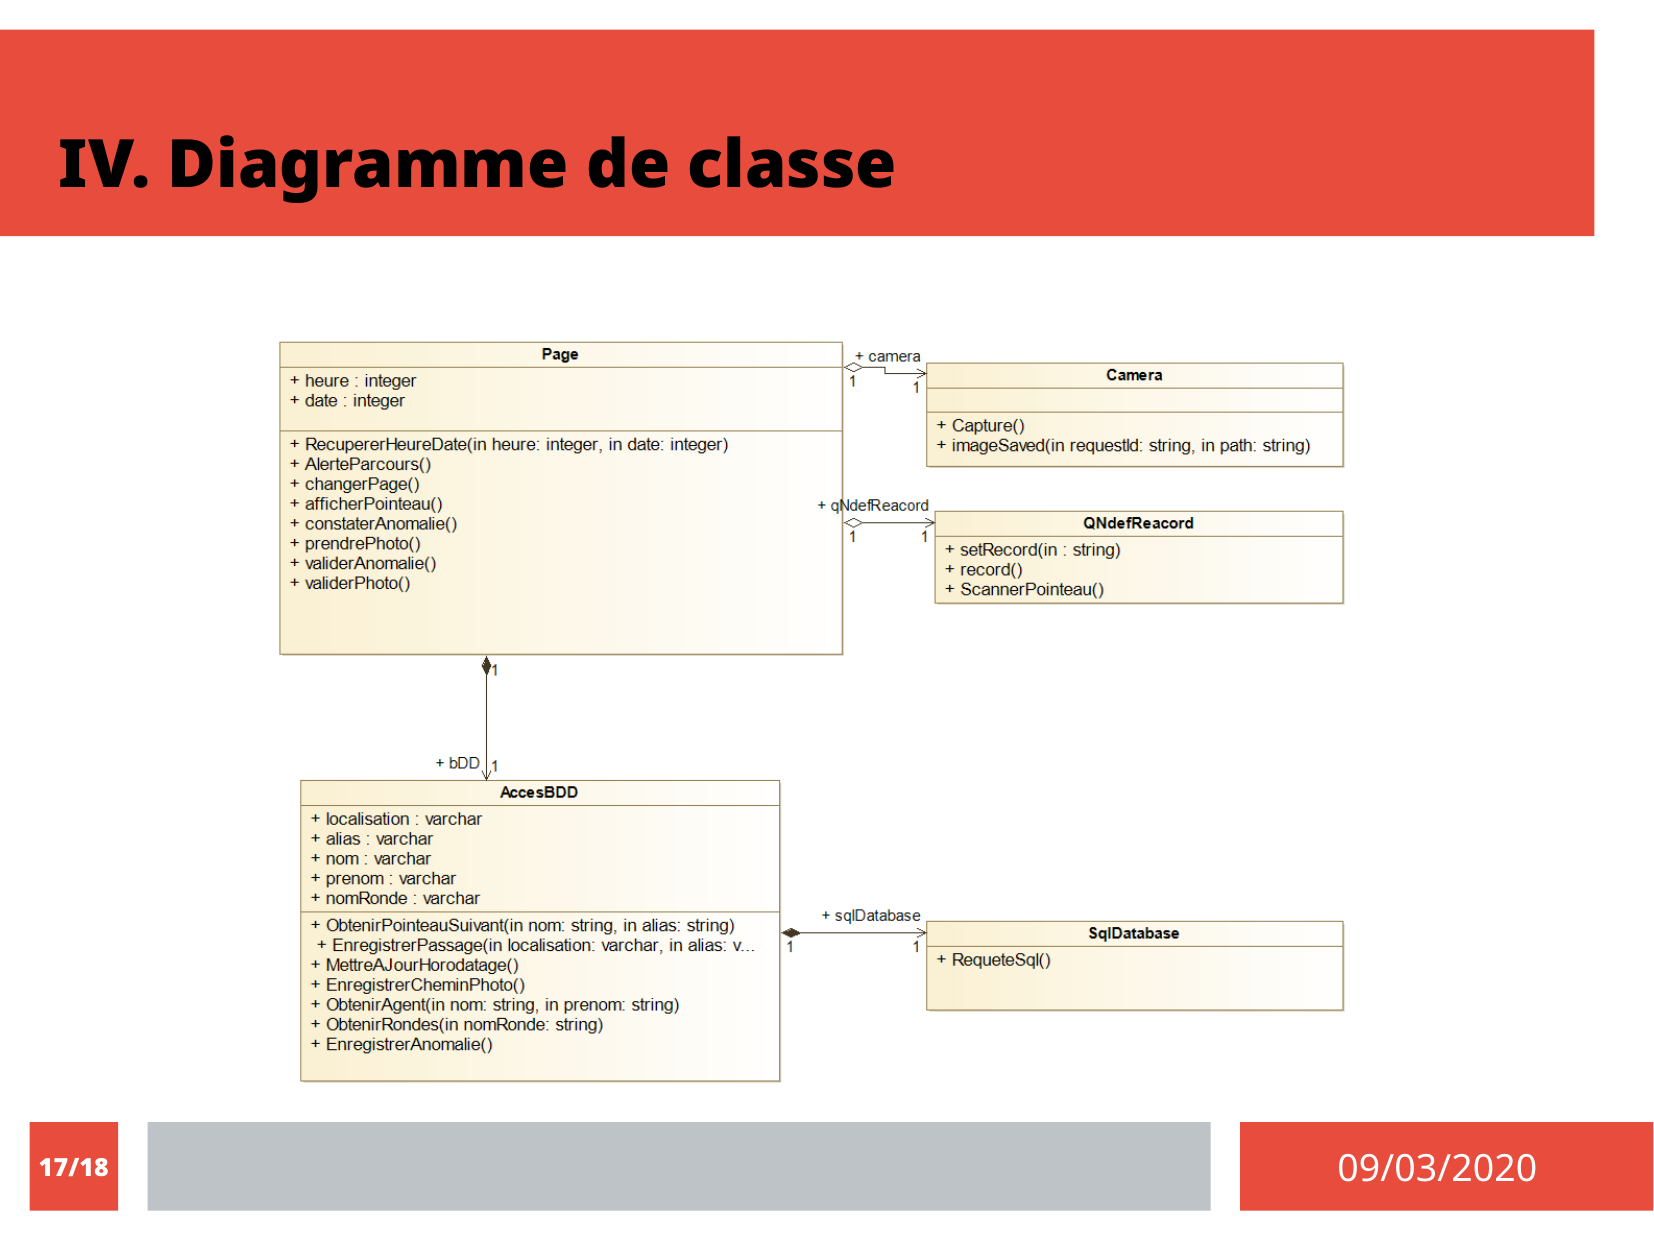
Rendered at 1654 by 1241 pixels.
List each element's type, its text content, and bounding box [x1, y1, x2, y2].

title IV. Diagramme de classe [59, 59, 1595, 207]
picture [269, 324, 1355, 1093]
